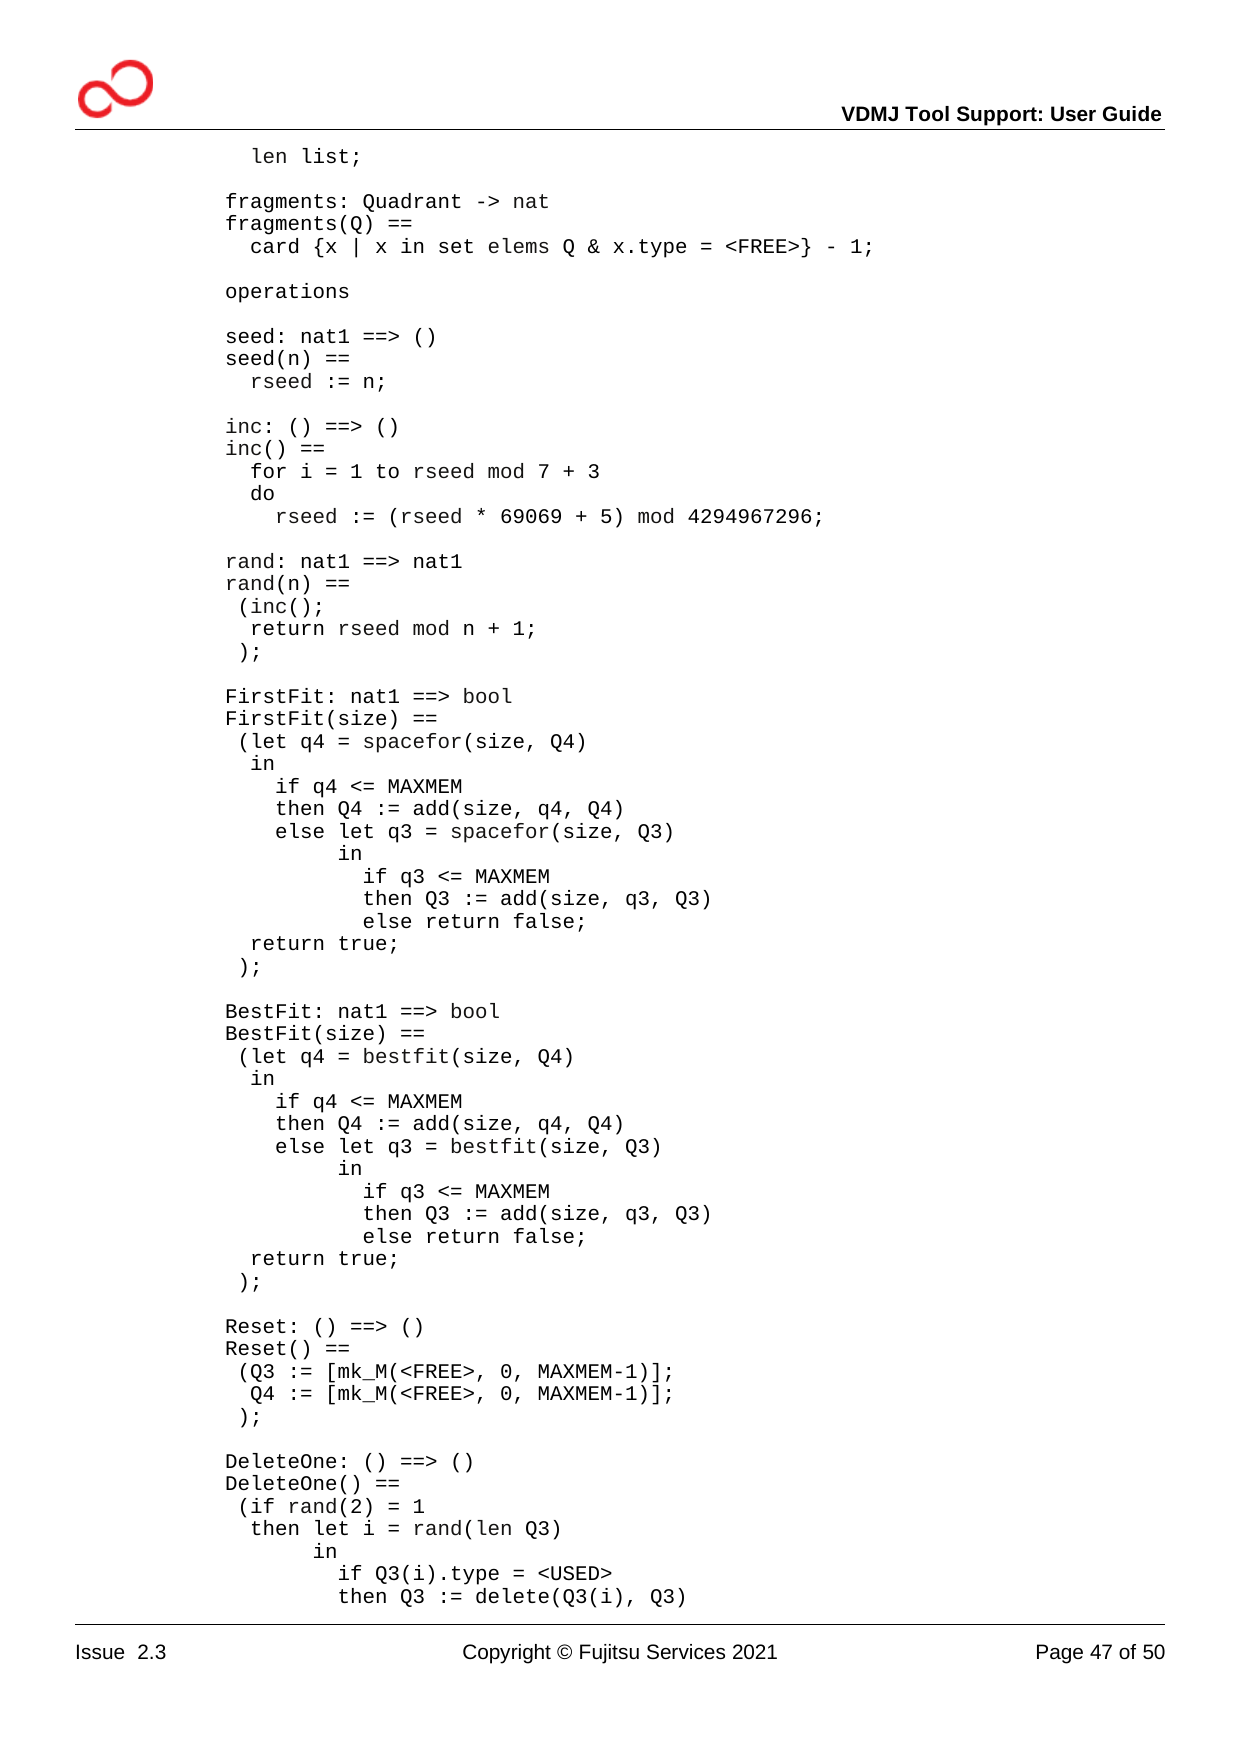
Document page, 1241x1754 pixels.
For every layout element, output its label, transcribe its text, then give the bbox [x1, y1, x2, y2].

text do [225, 483, 1165, 505]
text else return false; [225, 910, 1165, 933]
text inc: () ==> () [225, 415, 1165, 438]
text ); [225, 1270, 1165, 1293]
text return rseed mod n + 1; [225, 618, 1165, 640]
text then Q3 := add(size, q3, Q3) [225, 1203, 1165, 1225]
text for i = 1 to rseed mod 7 + 3 [225, 460, 1165, 483]
text operations [225, 280, 1165, 303]
text ); [225, 640, 1165, 663]
text ); [225, 1405, 1165, 1428]
text Reset() == [225, 1338, 1165, 1360]
text rand(n) == [225, 573, 1165, 595]
text DeleteOne: () ==> () [225, 1450, 1165, 1473]
text BestFit(size) == [225, 1023, 1165, 1045]
text seed(n) == [225, 348, 1165, 370]
text FirstFit(size) == [225, 708, 1165, 730]
text len list; [225, 145, 1165, 168]
text (Q3 := [mk_M(<FREE>, 0, MAXMEM-1)]; [225, 1360, 1165, 1383]
text if q4 <= MAXMEM [225, 1090, 1165, 1113]
text (let q4 = bestfit(size, Q4) [225, 1045, 1165, 1068]
text DeleteOne() == [225, 1473, 1165, 1495]
text ); [225, 955, 1165, 978]
text in [225, 1068, 1165, 1090]
text in [225, 753, 1165, 775]
text rand: nat1 ==> nat1 [225, 550, 1165, 573]
text in [225, 1540, 1165, 1563]
text inc() == [225, 438, 1165, 460]
text (inc(); [225, 595, 1165, 618]
text fragments(Q) == [225, 213, 1165, 235]
picture [78, 52, 153, 128]
text in [225, 843, 1165, 865]
text then let i = rand(len Q3) [225, 1518, 1165, 1540]
text else let q3 = bestfit(size, Q3) [225, 1135, 1165, 1158]
text fragments: Quadrant -> nat [225, 190, 1165, 213]
text return true; [225, 933, 1165, 955]
text return true; [225, 1248, 1165, 1270]
text seed: nat1 ==> () [225, 325, 1165, 348]
text then Q3 := delete(Q3(i), Q3) [225, 1585, 1165, 1608]
text if q4 <= MAXMEM [225, 775, 1165, 798]
text else return false; [225, 1225, 1165, 1248]
text if q3 <= MAXMEM [225, 1180, 1165, 1203]
text Reset: () ==> () [225, 1315, 1165, 1338]
text then Q3 := add(size, q3, Q3) [225, 888, 1165, 910]
text rseed := (rseed * 69069 + 5) mod 4294967296; [225, 505, 1165, 528]
text then Q4 := add(size, q4, Q4) [225, 798, 1165, 820]
text FirstFit: nat1 ==> bool [225, 685, 1165, 708]
text card {x | x in set elems Q & x.type = <FREE>} - 1; [225, 235, 1165, 258]
text else let q3 = spacefor(size, Q3) [225, 820, 1165, 843]
text rseed := n; [225, 370, 1165, 393]
text if Q3(i).type = <USED> [225, 1563, 1165, 1585]
text Q4 := [mk_M(<FREE>, 0, MAXMEM-1)]; [225, 1383, 1165, 1405]
text (if rand(2) = 1 [225, 1495, 1165, 1518]
text BestFit: nat1 ==> bool [225, 1000, 1165, 1023]
text if q3 <= MAXMEM [225, 865, 1165, 888]
text (let q4 = spacefor(size, Q4) [225, 730, 1165, 753]
text in [225, 1158, 1165, 1180]
text then Q4 := add(size, q4, Q4) [225, 1113, 1165, 1135]
